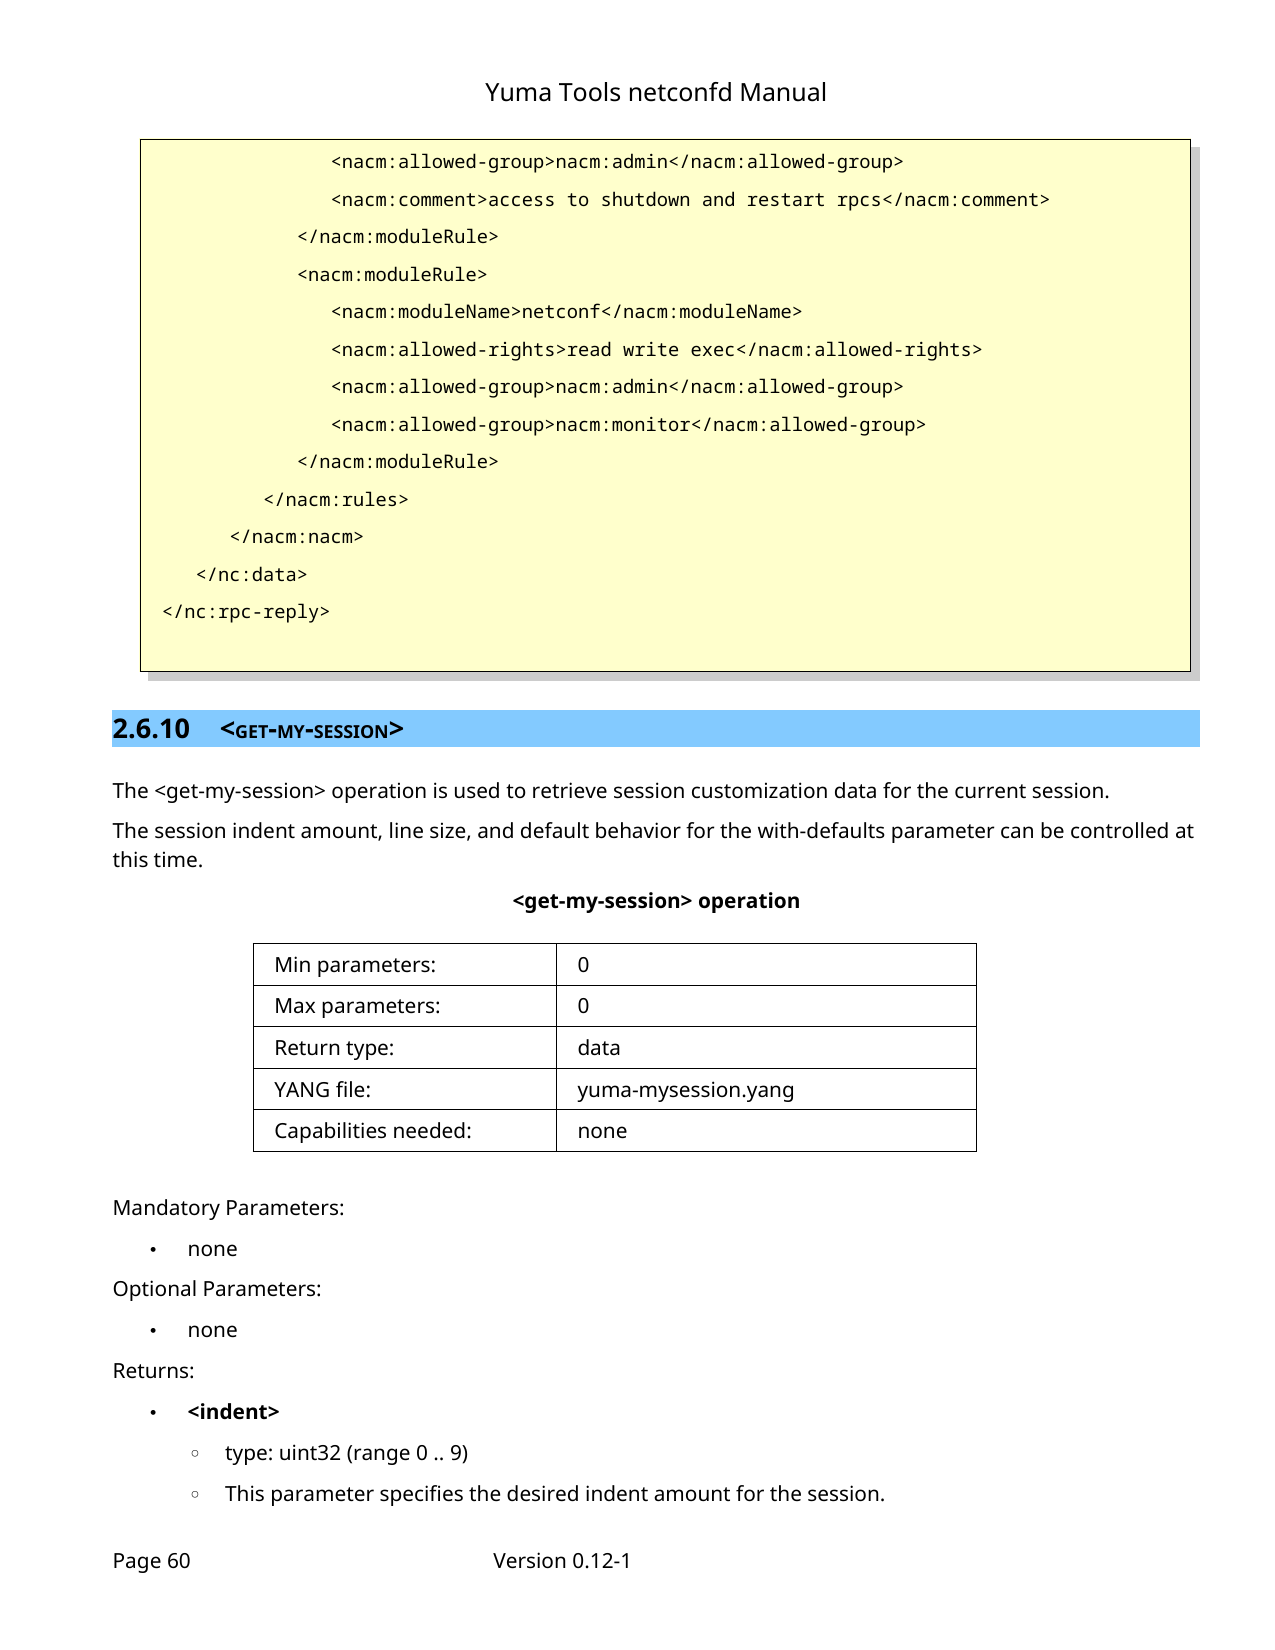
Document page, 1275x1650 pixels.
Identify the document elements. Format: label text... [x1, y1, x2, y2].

text Mandatory Parameters: [112, 1193, 1200, 1221]
text Optional Parameters: [112, 1274, 1200, 1303]
table_header 0 [557, 944, 976, 984]
text </nc:data> [141, 551, 1190, 587]
table_cell Capabilities needed: [254, 1110, 556, 1151]
text <nacm:moduleName>netconf</nacm:moduleName> [141, 288, 1190, 324]
text The <get-my-session> operation is used to retrieve session customization data for the current session. [112, 776, 1200, 804]
text <nacm:allowed-group>nacm:admin</nacm:allowed-group> [141, 140, 1190, 174]
text </nacm:nacm> [141, 513, 1190, 549]
list type: uint32 (range 0 .. 9) [187, 1438, 1200, 1467]
text The session indent amount, line size, and default behavior for the with-defaults parameter can be controlled at this time. [112, 817, 1200, 873]
table_cell Max parameters: [254, 986, 556, 1026]
text <nacm:allowed-group>nacm:admin</nacm:allowed-group> [141, 363, 1190, 399]
text </nc:rpc-reply> [141, 588, 1190, 624]
list none [150, 1316, 1200, 1344]
text <nacm:moduleRule> [141, 251, 1190, 287]
text <nacm:comment>access to shutdown and restart rpcs</nacm:comment> [141, 176, 1190, 212]
table_cell yuma-mysession.yang [557, 1069, 976, 1109]
text <nacm:allowed-group>nacm:monitor</nacm:allowed-group> [141, 401, 1190, 437]
subtitle <get-my-session> [112, 710, 1200, 747]
list none [150, 1234, 1200, 1262]
table_cell none [557, 1110, 976, 1151]
table_cell Return type: [254, 1027, 556, 1068]
table_cell 0 [557, 986, 976, 1026]
text </nacm:moduleRule> [141, 213, 1190, 249]
subtitle <get-my-session> operation [127, 886, 1185, 914]
text </nacm:rules> [141, 476, 1190, 512]
table_cell YANG file: [254, 1069, 556, 1109]
table_header Min parameters: [254, 944, 556, 984]
table_cell data [557, 1027, 976, 1068]
text </nacm:moduleRule> [141, 438, 1190, 474]
text Returns: [112, 1356, 1200, 1385]
text <nacm:allowed-rights>read write exec</nacm:allowed-rights> [141, 326, 1190, 362]
list This parameter specifies the desired indent amount for the session. [187, 1479, 1200, 1508]
list <indent> [150, 1397, 1200, 1426]
